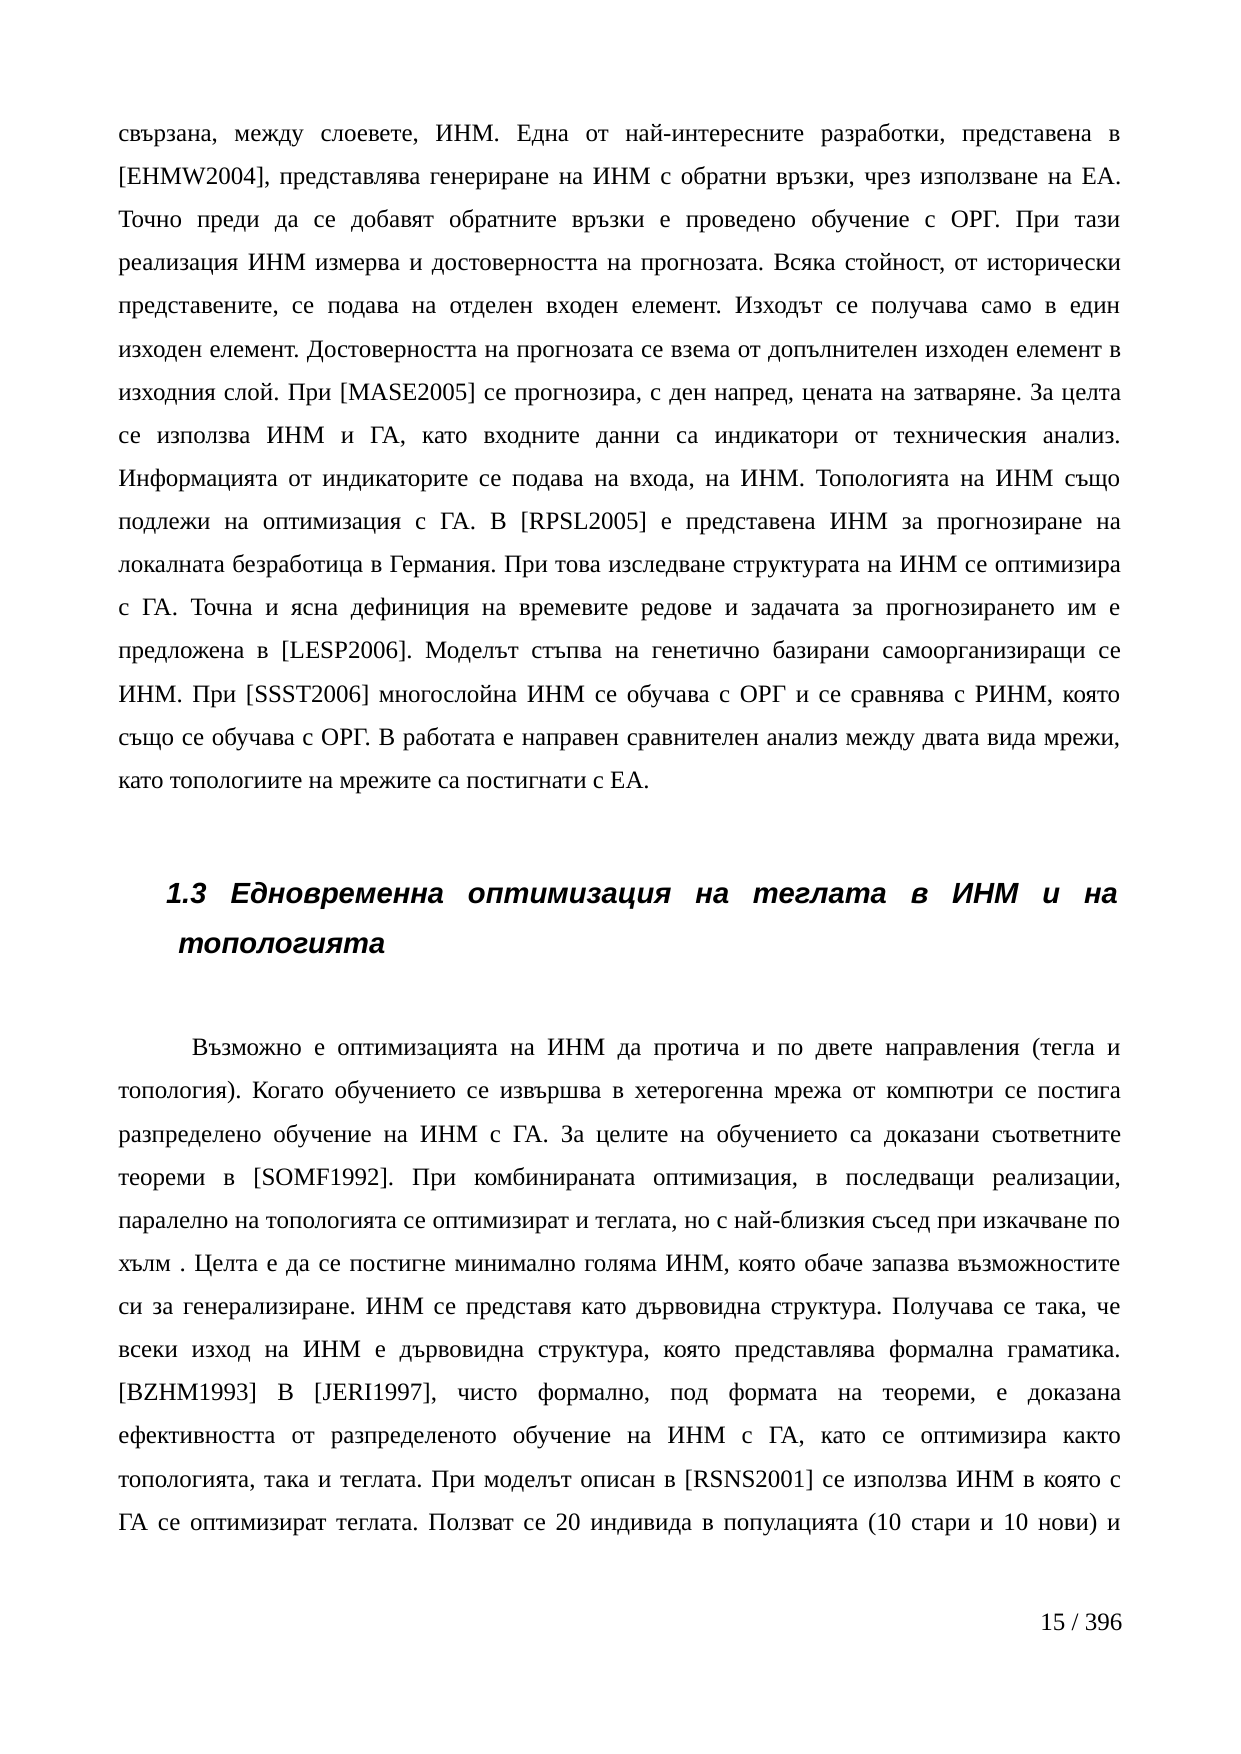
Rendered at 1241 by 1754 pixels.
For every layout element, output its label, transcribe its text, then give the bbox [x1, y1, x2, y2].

text свързана, между слоевете, ИНМ. Една от най-интересните разработки, представена в [EHMW2004], представлява генериране на ИНМ с обратни връзки, чрез използване на ЕА. Точно преди да се добавят обратните връзки е проведено обучение с ОРГ. При тази реализация ИНМ измерва и достоверността на прогнозата. Всяка стойност, от исторически представените, се подава на отделен входен елемент. Изходът се получава само в един изходен елемент. Достоверността на прогнозата се взема от допълнителен изходен елемент в изходния слой. При [MASE2005] се прогнозира, с ден напред, цената на затваряне. За целта се използва ИНМ и ГА, като входните данни са индикатори от техническия анализ. Информацията от индикаторите се подава на входа, на ИНМ. Топологията на ИНМ също подлежи на оптимизация с ГА. В [RPSL2005] е представена ИНМ за прогнозиране на локалната безработица в Германия. При това изследване структурата на ИНМ се оптимизира с ГА. Точна и ясна дефиниция на времевите редове и задачата за прогнозирането им е предложена в [LESP2006]. Моделът стъпва на генетично базирани самоорганизиращи се ИНМ. При [SSST2006] многослойна ИНМ се обучава с ОРГ и се сравнява с РИНМ, която също се обучава с ОРГ. В работата е направен сравнителен анализ между двата вида мрежи, като топологиите на мрежите са постигнати с ЕА. [118, 118, 1122, 794]
subtitle 1.3 Едновременна оптимизация на теглата в ИНМ и на топологията [118, 876, 1122, 960]
text Възможно е оптимизацията на ИНМ да протича и по двете направления (тегла и топология). Когато обучението се извършва в хетерогенна мрежа от компютри се постига разпределено обучение на ИНМ с ГА. За целите на обучението са доказани съответните теореми в [SOMF1992]. При комбинираната оптимизация, в последващи реализации, паралелно на топологията се оптимизират и теглата, но с най-близкия съсед при изкачване по хълм . Целта е да се постигне минимално голяма ИНМ, която обаче запазва възможностите си за генерализиране. ИНМ се представя като дървовидна структура. Получава се така, че всеки изход на ИНМ е дървовидна структура, която представлява формална граматика.[BZHM1993] В [JERI1997], чисто формално, под формата на теореми, е доказана ефективността от разпределеното обучение на ИНМ с ГА, като се оптимизира както топологията, така и теглата. При моделът описан в [RSNS2001] се използва ИНМ в която с ГА се оптимизират теглата. Ползват се 20 индивида в популацията (10 стари и 10 нови) и [118, 1032, 1122, 1536]
